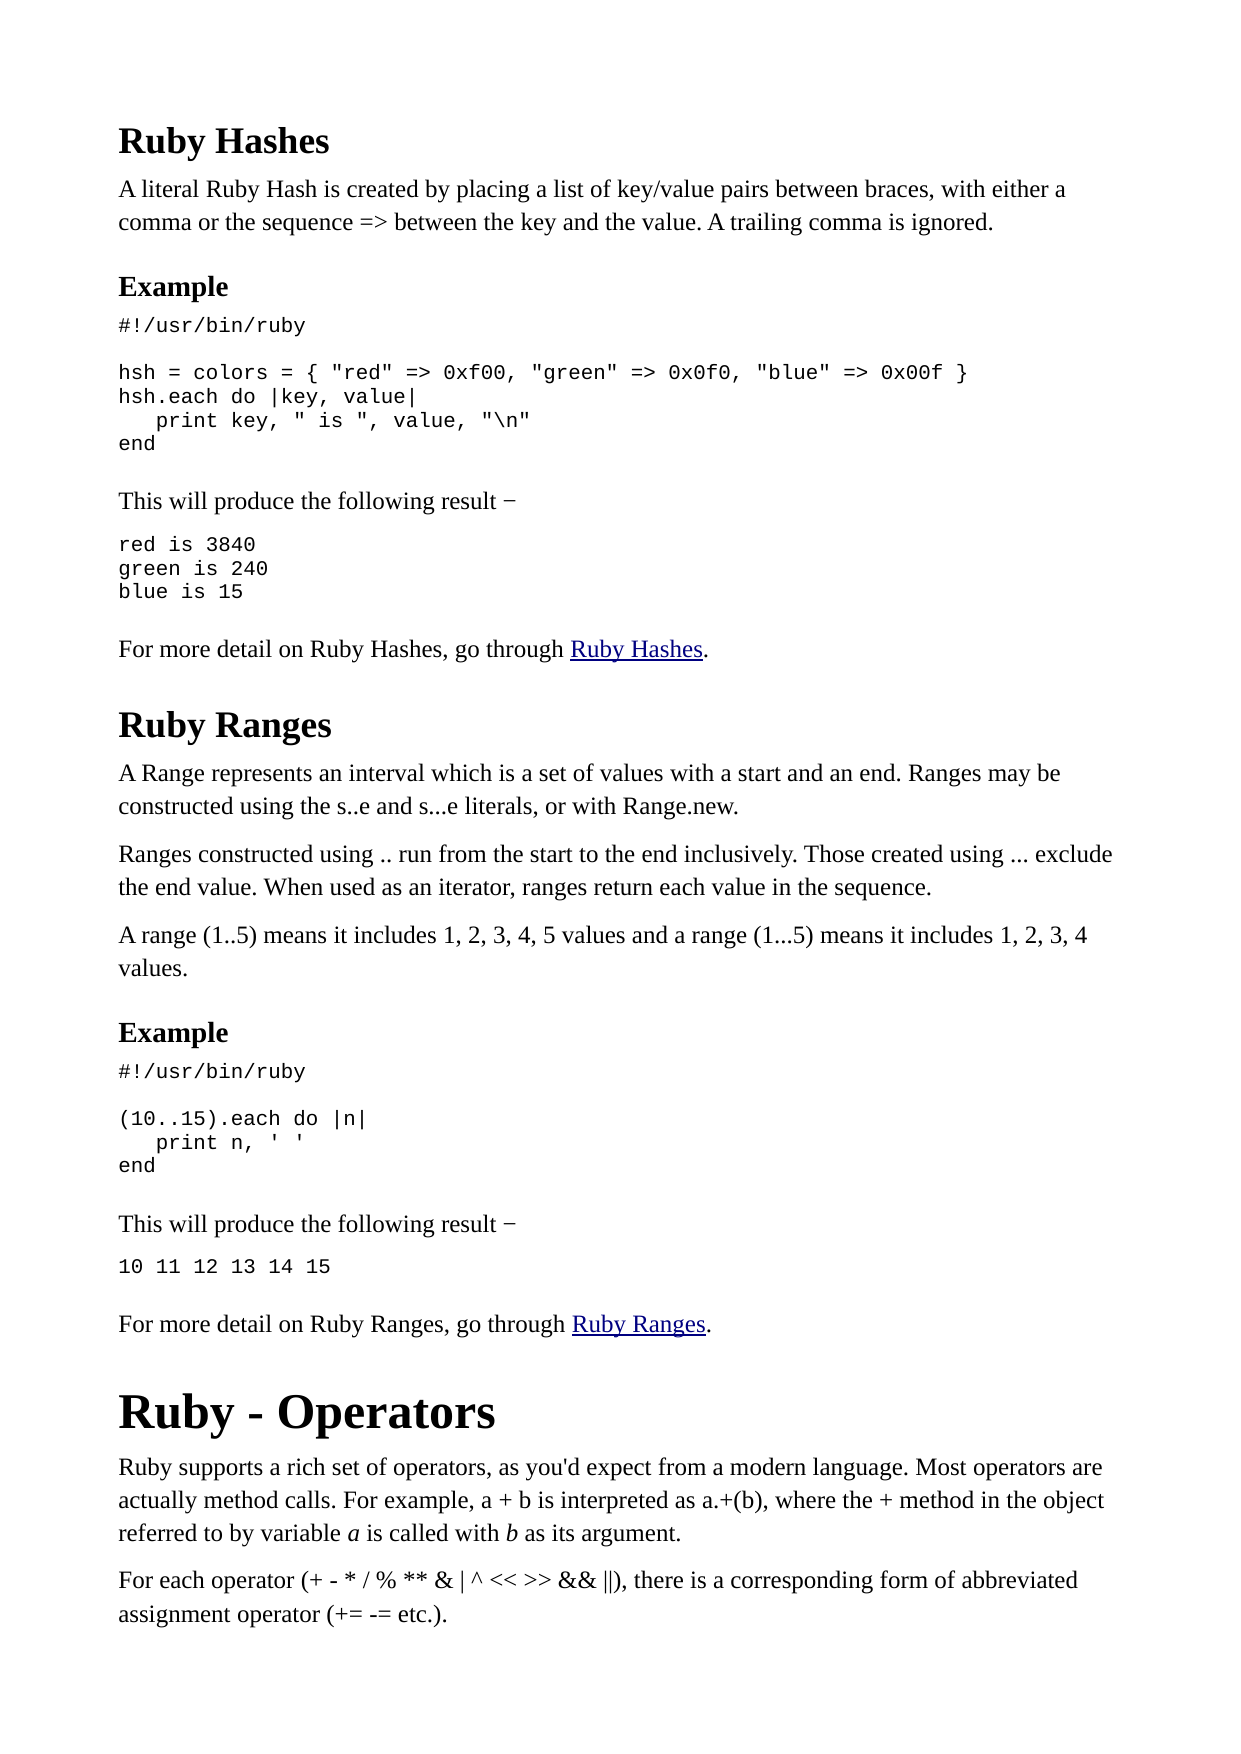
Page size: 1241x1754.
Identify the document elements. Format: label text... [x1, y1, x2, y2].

text print n, ' ' [118, 1132, 1122, 1156]
text hsh = colors = { "red" => 0xf00, "green" => 0x0f0, "blue" => 0x00f } [118, 362, 1122, 386]
text For more detail on Ruby Ranges, go through Ruby Ranges. [118, 1309, 1122, 1338]
text A Range represents an interval which is a set of values with a start and an end. Ranges may be constructed using the s..e and s...e literals, or with Range.new. [118, 758, 1122, 820]
text hsh.each do |key, value| [118, 386, 1122, 409]
subtitle Example [118, 1015, 1122, 1048]
text (10..15).each do |n| [118, 1108, 1122, 1132]
text Ruby supports a rich set of operators, as you'd expect from a modern language. Most operators are actually method calls. For example, a + b is interpreted as a.+(b), where the + method in the object referred to by variable a is called with b as its argument. [118, 1452, 1122, 1547]
subtitle Example [118, 269, 1122, 302]
text 10 11 12 13 14 15 [118, 1256, 1122, 1280]
text For more detail on Ruby Hashes, go through Ruby Hashes. [118, 634, 1122, 663]
subtitle Ruby Hashes [118, 118, 1122, 161]
subtitle Ruby Ranges [118, 703, 1122, 746]
text end [118, 433, 1122, 457]
text For each operator (+ - * / % ** & | ^ << >> && ||), there is a corresponding form of abbreviated assignment operator (+= -= etc.). [118, 1566, 1122, 1627]
text #!/usr/bin/ruby [118, 1061, 1122, 1084]
text Ranges constructed using .. run from the start to the end inclusively. Those created using ... exclude the end value. When used as an iterator, ranges return each value in the sequence. [118, 839, 1122, 901]
text This will produce the following result − [118, 486, 1122, 515]
text A literal Ruby Hash is created by placing a list of key/value pairs between braces, with either a comma or the sequence => between the key and the value. A trailing comma is ignored. [118, 174, 1122, 236]
text end [118, 1156, 1122, 1179]
text green is 240 [118, 558, 1122, 581]
text This will produce the following result − [118, 1209, 1122, 1237]
text red is 3840 [118, 534, 1122, 558]
text A range (1..5) means it includes 1, 2, 3, 4, 5 values and a range (1...5) means it includes 1, 2, 3, 4 values. [118, 920, 1122, 981]
text #!/usr/bin/ruby [118, 315, 1122, 339]
text print key, " is ", value, "\n" [118, 409, 1122, 433]
subtitle Ruby - Operators [118, 1382, 1122, 1439]
text blue is 15 [118, 581, 1122, 605]
